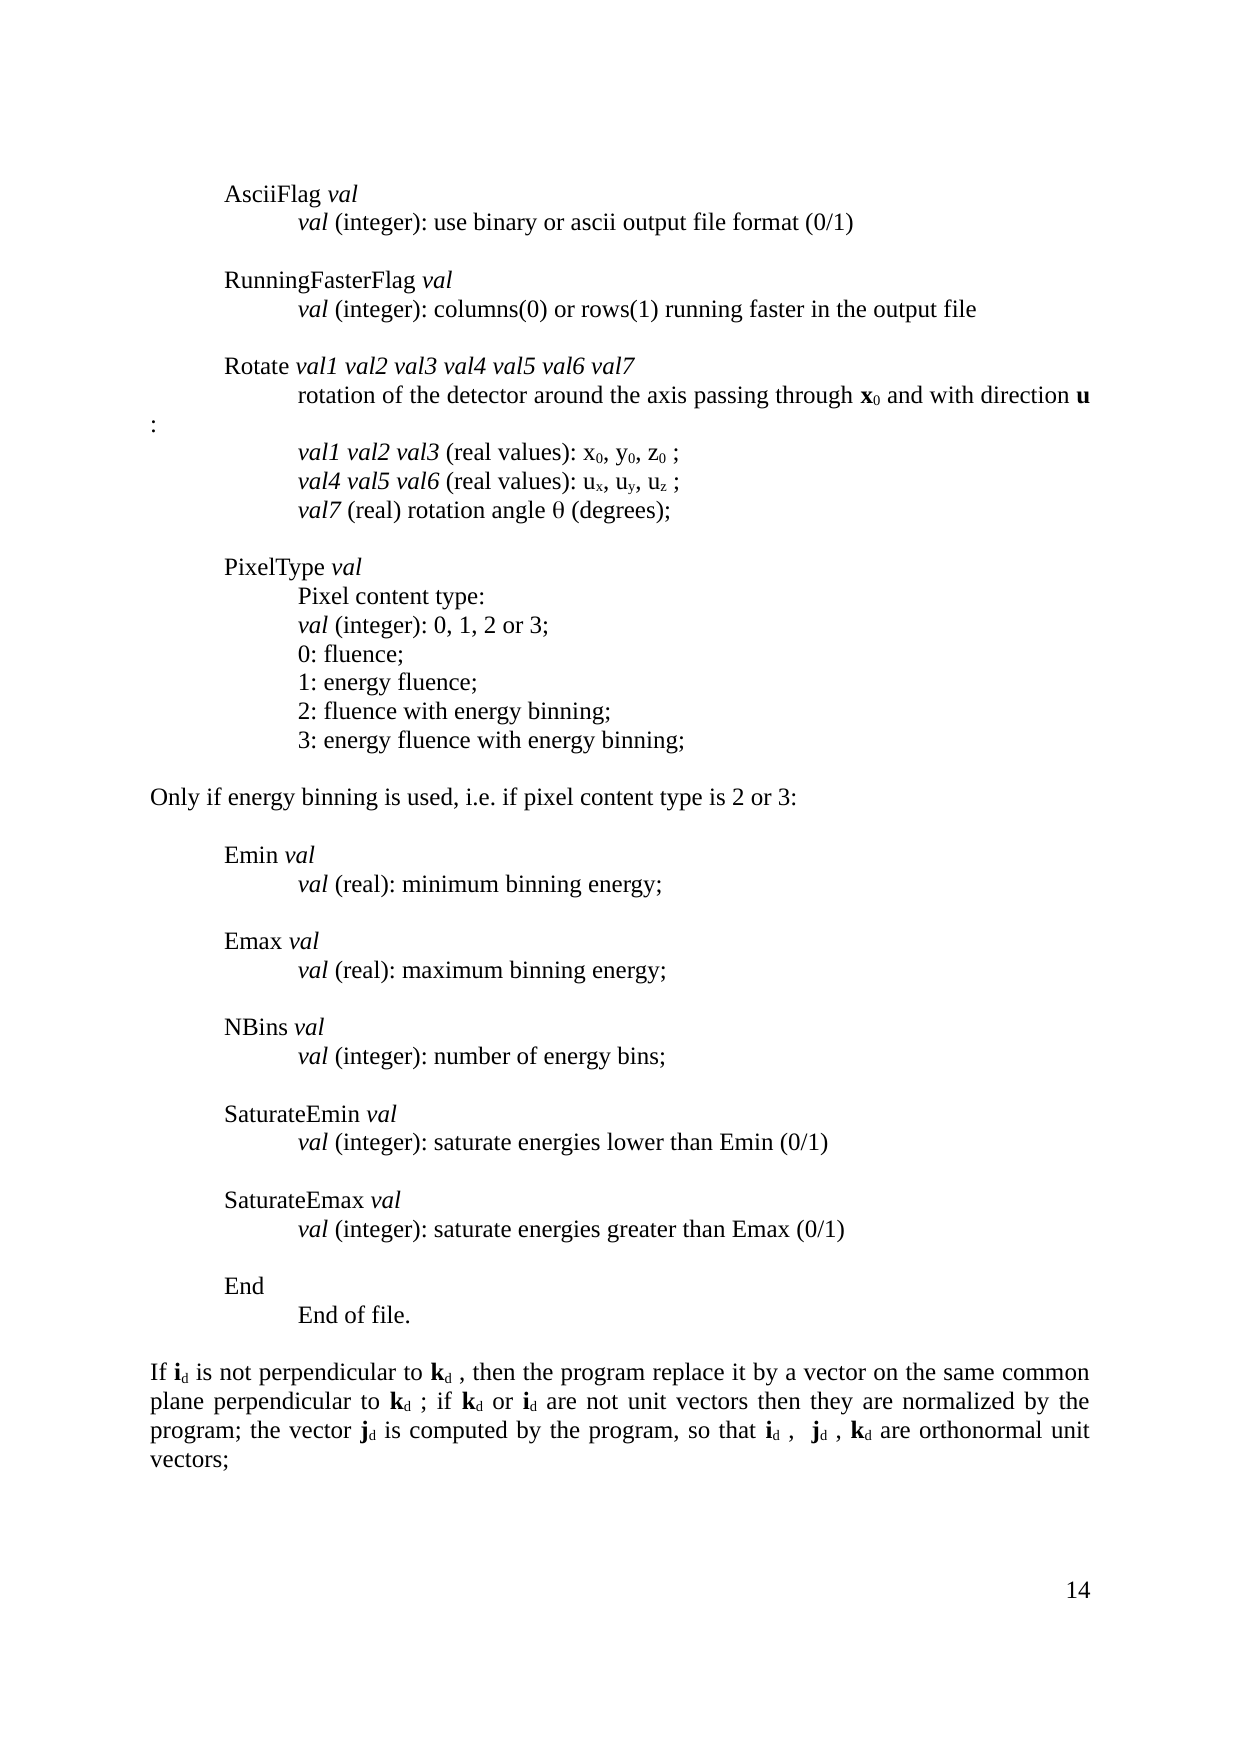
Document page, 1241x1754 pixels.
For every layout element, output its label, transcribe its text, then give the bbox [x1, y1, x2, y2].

text val7 (real) rotation angle q (degrees); [150, 495, 1090, 524]
text 2: fluence with energy binning; [150, 696, 1090, 725]
text val (real): minimum binning energy; [150, 869, 1090, 897]
text End of file. [150, 1300, 1090, 1329]
text val (integer): saturate energies lower than Emin (0/1) [150, 1127, 1090, 1156]
text PixelType val [150, 552, 1090, 581]
text Emax val [150, 926, 1090, 955]
text SaturateEmax val [150, 1185, 1090, 1214]
text Emin val [150, 840, 1090, 869]
text AsciiFlag val [150, 179, 1090, 207]
text 3: energy fluence with energy binning; [150, 725, 1090, 754]
text If id is not perpendicular to kd , then the program replace it by a vector on the same common plane perpendicular to kd ; if kd or id are not unit vectors then they are normalized by the program; the vector jd is computed by the program, so that id , jd , kd are orthonormal unit vectors; [150, 1357, 1090, 1472]
text Only if energy binning is used, i.e. if pixel content type is 2 or 3: [150, 782, 1090, 811]
text val (integer): columns(0) or rows(1) running faster in the output file [150, 294, 1090, 322]
text val (integer): 0, 1, 2 or 3; [150, 610, 1090, 639]
text 1: energy fluence; [150, 667, 1090, 696]
text Pixel content type: [150, 581, 1090, 610]
text 0: fluence; [150, 639, 1090, 667]
text RunningFasterFlag val [150, 265, 1090, 294]
text val (integer): saturate energies greater than Emax (0/1) [150, 1214, 1090, 1242]
text val1 val2 val3 (real values): x0, y0, z0 ; [150, 437, 1090, 466]
text val (integer): number of energy bins; [150, 1041, 1090, 1070]
text Rotate val1 val2 val3 val4 val5 val6 val7 [150, 351, 1090, 380]
text val (integer): use binary or ascii output file format (0/1) [150, 207, 1090, 236]
text NBins val [150, 1012, 1090, 1041]
text val (real): maximum binning energy; [150, 955, 1090, 984]
text rotation of the detector around the axis passing through x0 and with direction u : [150, 380, 1090, 437]
text SaturateEmin val [150, 1099, 1090, 1127]
text val4 val5 val6 (real values): ux, uy, uz ; [150, 466, 1090, 495]
text End [150, 1271, 1090, 1300]
